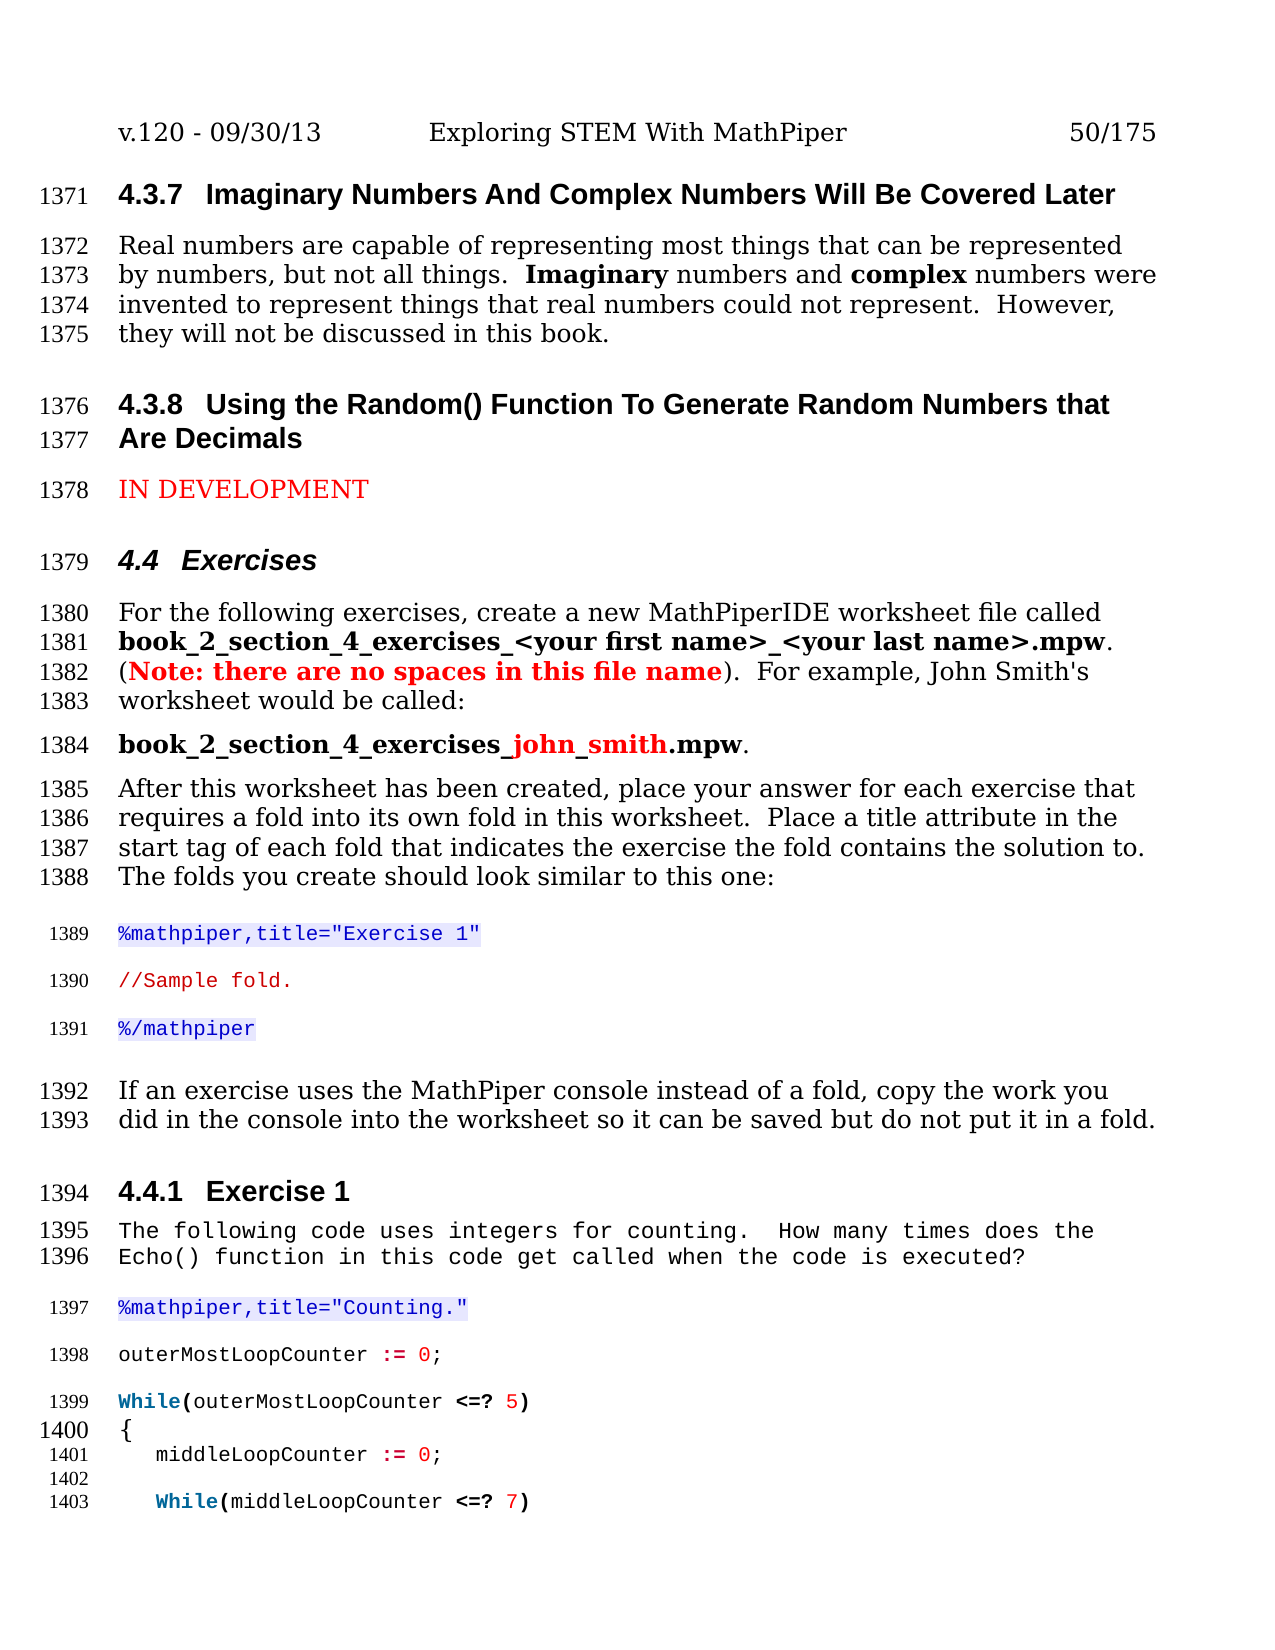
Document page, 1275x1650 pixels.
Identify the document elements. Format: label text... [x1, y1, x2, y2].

subtitle Using the Random() Function To Generate Random Numbers that Are Decimals [118, 387, 1157, 454]
subtitle Exercise 1 [118, 1173, 1157, 1207]
text IN DEVELOPMENT [118, 475, 1157, 504]
text While(outerMostLoopCounter <=? 5) [118, 1391, 1157, 1415]
text After this worksheet has been created, place your answer for each exercise that requires a fold into its own fold in this worksheet. Place a title attribute in the start tag of each fold that indicates the exercise the fold contains the solution to. The folds you create should look similar to this one: [118, 774, 1157, 891]
text If an exercise uses the MathPiper console instead of a fold, copy the work you did in the console into the worksheet so it can be saved but do not put it in a fold. [118, 1076, 1157, 1134]
text book_2_section_4_exercises_john_smith.mpw. [118, 730, 1157, 759]
text The following code uses integers for counting. How many times does the Echo() function in this code get called when the code is executed? [118, 1219, 1157, 1271]
text middleLoopCounter := 0; [118, 1444, 1157, 1468]
text outerMostLoopCounter := 0; [118, 1344, 1157, 1368]
text %mathpiper,title="Counting." [118, 1297, 1157, 1321]
text For the following exercises, create a new MathPiperIDE worksheet file called book_2_section_4_exercises_<your first name>_<your last name>.mpw. (Note: there are no spaces in this file name). For example, John Smith's worksheet would be called: [118, 598, 1157, 715]
text { [118, 1415, 1157, 1444]
text %/mathpiper [118, 1018, 1157, 1041]
text While(middleLoopCounter <=? 7) [118, 1492, 1157, 1515]
text //Sample fold. [118, 970, 1157, 994]
text Real numbers are capable of representing most things that can be represented by numbers, but not all things. Imaginary numbers and complex numbers were invented to represent things that real numbers could not represent. However, they will not be discussed in this book. [118, 231, 1157, 348]
subtitle Imaginary Numbers And Complex Numbers Will Be Covered Later [118, 177, 1157, 210]
text %mathpiper,title="Exercise 1" [118, 923, 1157, 947]
subtitle Exercises [118, 543, 1157, 577]
